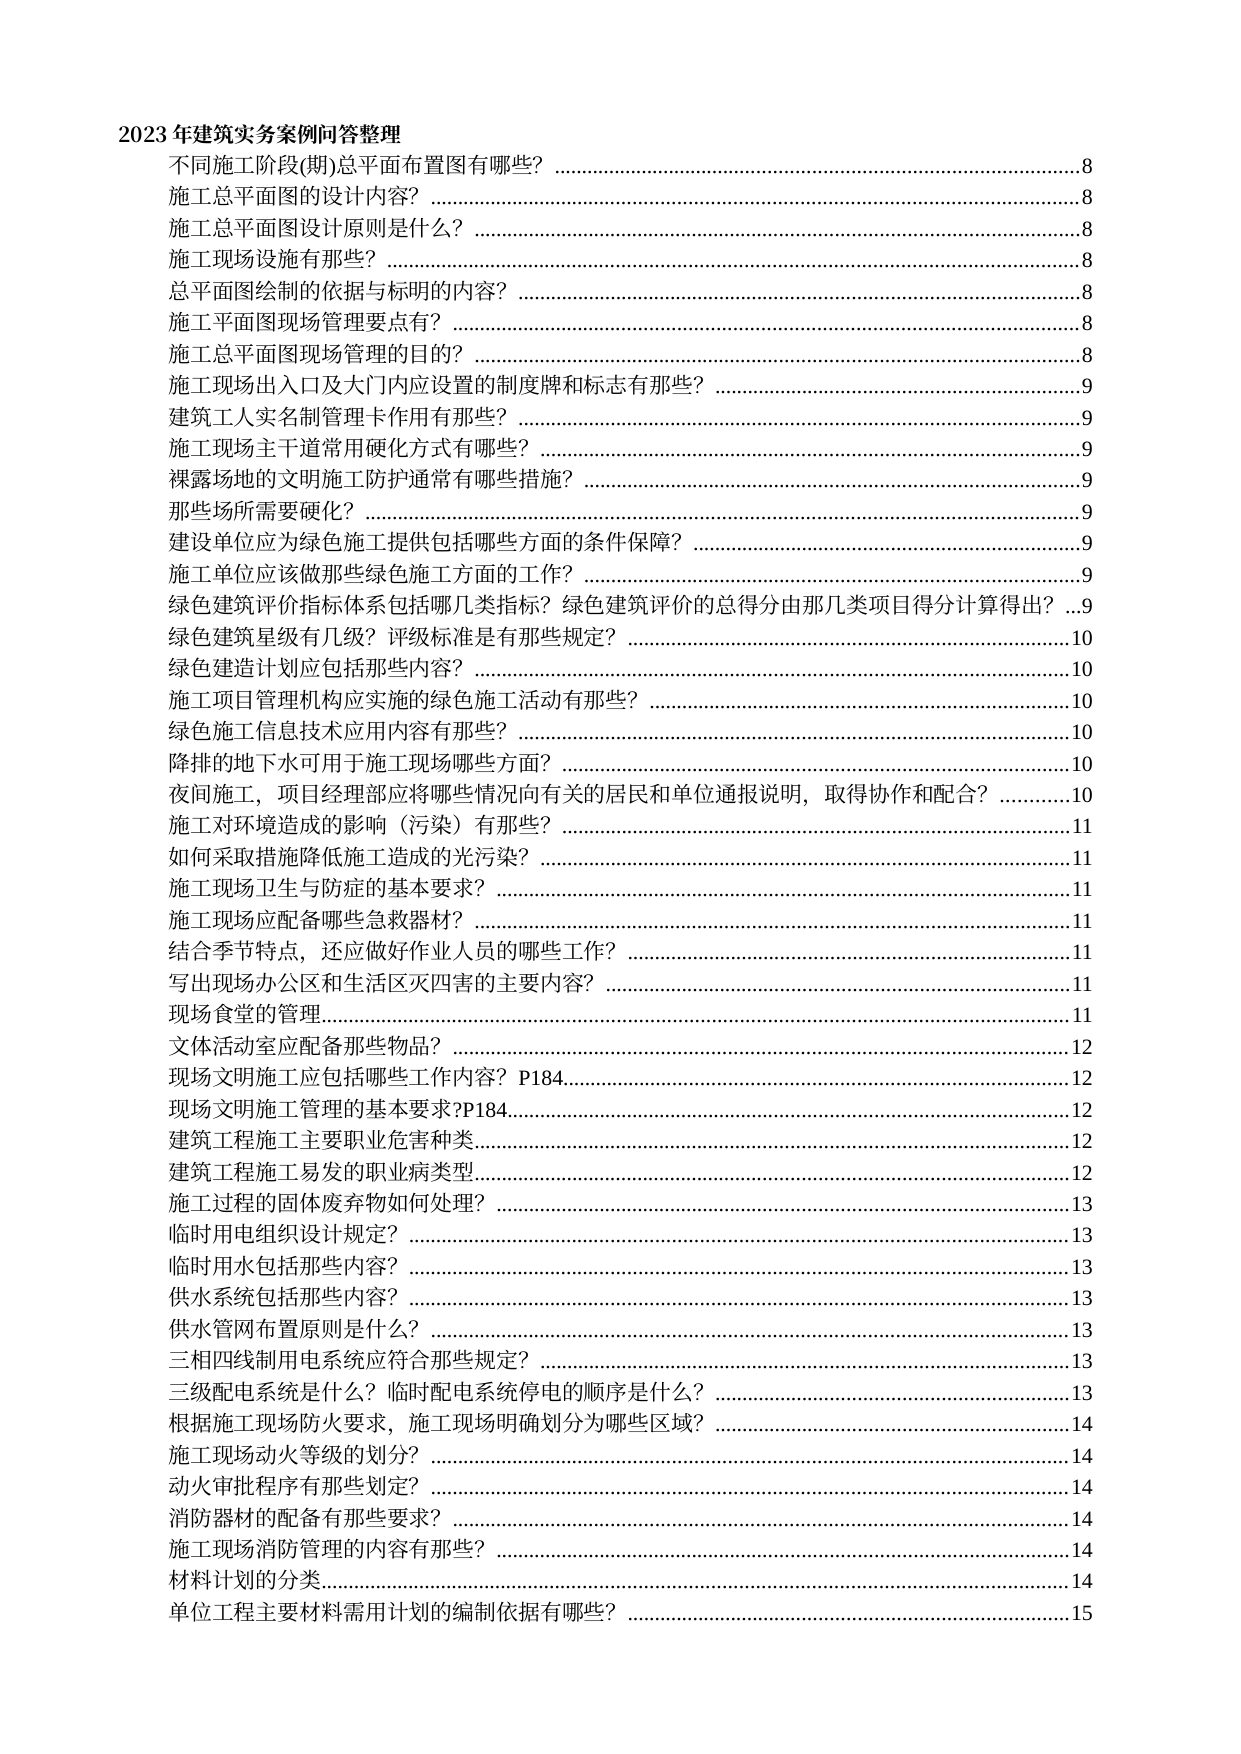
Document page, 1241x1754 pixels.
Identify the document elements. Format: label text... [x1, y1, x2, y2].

text 施工现场卫生与防症的基本要求？ 11 [118, 872, 1122, 903]
text 结合季节特点，还应做好作业人员的哪些工作？ 11 [118, 934, 1122, 966]
text 消防器材的配备有那些要求？ 14 [118, 1501, 1122, 1532]
text 施工现场动火等级的划分？ 14 [118, 1438, 1122, 1469]
text 现场文明施工应包括哪些工作内容？P184 12 [118, 1060, 1122, 1092]
text 写出现场办公区和生活区灭四害的主要内容？ 11 [118, 966, 1122, 997]
text 施工总平面图现场管理的目的？ 8 [118, 337, 1122, 368]
text 不同施工阶段(期)总平面布置图有哪些？ 8 [118, 148, 1122, 179]
text 建筑工程施工主要职业危害种类 12 [118, 1123, 1122, 1155]
text 建筑工人实名制管理卡作用有那些？ 9 [118, 400, 1122, 431]
text 现场文明施工管理的基本要求?P184 12 [118, 1092, 1122, 1123]
text 绿色建筑星级有几级？评级标准是有那些规定？ 10 [118, 620, 1122, 651]
text 绿色建造计划应包括那些内容？ 10 [118, 651, 1122, 683]
text 临时用电组织设计规定？ 13 [118, 1218, 1122, 1249]
text 绿色建筑评价指标体系包括哪几类指标？绿色建筑评价的总得分由那几类项目得分计算得出？ 9 [118, 588, 1122, 620]
text 施工过程的固体废弃物如何处理？ 13 [118, 1186, 1122, 1218]
text 供水系统包括那些内容？ 13 [118, 1281, 1122, 1312]
text 施工对环境造成的影响（污染）有那些？ 11 [118, 809, 1122, 840]
text 总平面图绘制的依据与标明的内容？ 8 [118, 274, 1122, 305]
text 施工项目管理机构应实施的绿色施工活动有那些？ 10 [118, 683, 1122, 714]
text 供水管网布置原则是什么？ 13 [118, 1312, 1122, 1343]
text 那些场所需要硬化？ 9 [118, 494, 1122, 526]
text 施工现场出入口及大门内应设置的制度牌和标志有那些？ 9 [118, 368, 1122, 400]
text 根据施工现场防火要求，施工现场明确划分为哪些区域？ 14 [118, 1406, 1122, 1438]
text 三级配电系统是什么？临时配电系统停电的顺序是什么？ 13 [118, 1375, 1122, 1406]
text 施工单位应该做那些绿色施工方面的工作？ 9 [118, 557, 1122, 588]
text 降排的地下水可用于施工现场哪些方面？ 10 [118, 746, 1122, 777]
text 施工现场消防管理的内容有那些？ 14 [118, 1532, 1122, 1564]
text 三相四线制用电系统应符合那些规定？ 13 [118, 1343, 1122, 1375]
text 临时用水包括那些内容？ 13 [118, 1249, 1122, 1281]
text 施工现场主干道常用硬化方式有哪些？ 9 [118, 431, 1122, 463]
text 绿色施工信息技术应用内容有那些？ 10 [118, 714, 1122, 746]
text 施工现场设施有那些？ 8 [118, 242, 1122, 274]
text 现场食堂的管理 11 [118, 997, 1122, 1029]
subtitle 2023年建筑实务案例问答整理 [118, 118, 1122, 148]
text 文体活动室应配备那些物品？ 12 [118, 1029, 1122, 1060]
text 单位工程主要材料需用计划的编制依据有哪些？ 15 [118, 1595, 1122, 1627]
text 建设单位应为绿色施工提供包括哪些方面的条件保障？ 9 [118, 526, 1122, 557]
text 施工总平面图设计原则是什么？ 8 [118, 211, 1122, 242]
text 施工现场应配备哪些急救器材？ 11 [118, 903, 1122, 934]
text 裸露场地的文明施工防护通常有哪些措施？ 9 [118, 463, 1122, 494]
text 动火审批程序有那些划定？ 14 [118, 1469, 1122, 1501]
text 夜间施工，项目经理部应将哪些情况向有关的居民和单位通报说明，取得协作和配合？ 10 [118, 777, 1122, 809]
text 如何采取措施降低施工造成的光污染？ 11 [118, 840, 1122, 872]
text 施工总平面图的设计内容？ 8 [118, 179, 1122, 211]
text 材料计划的分类 14 [118, 1564, 1122, 1595]
text 施工平面图现场管理要点有？ 8 [118, 305, 1122, 337]
text 建筑工程施工易发的职业病类型 12 [118, 1155, 1122, 1186]
